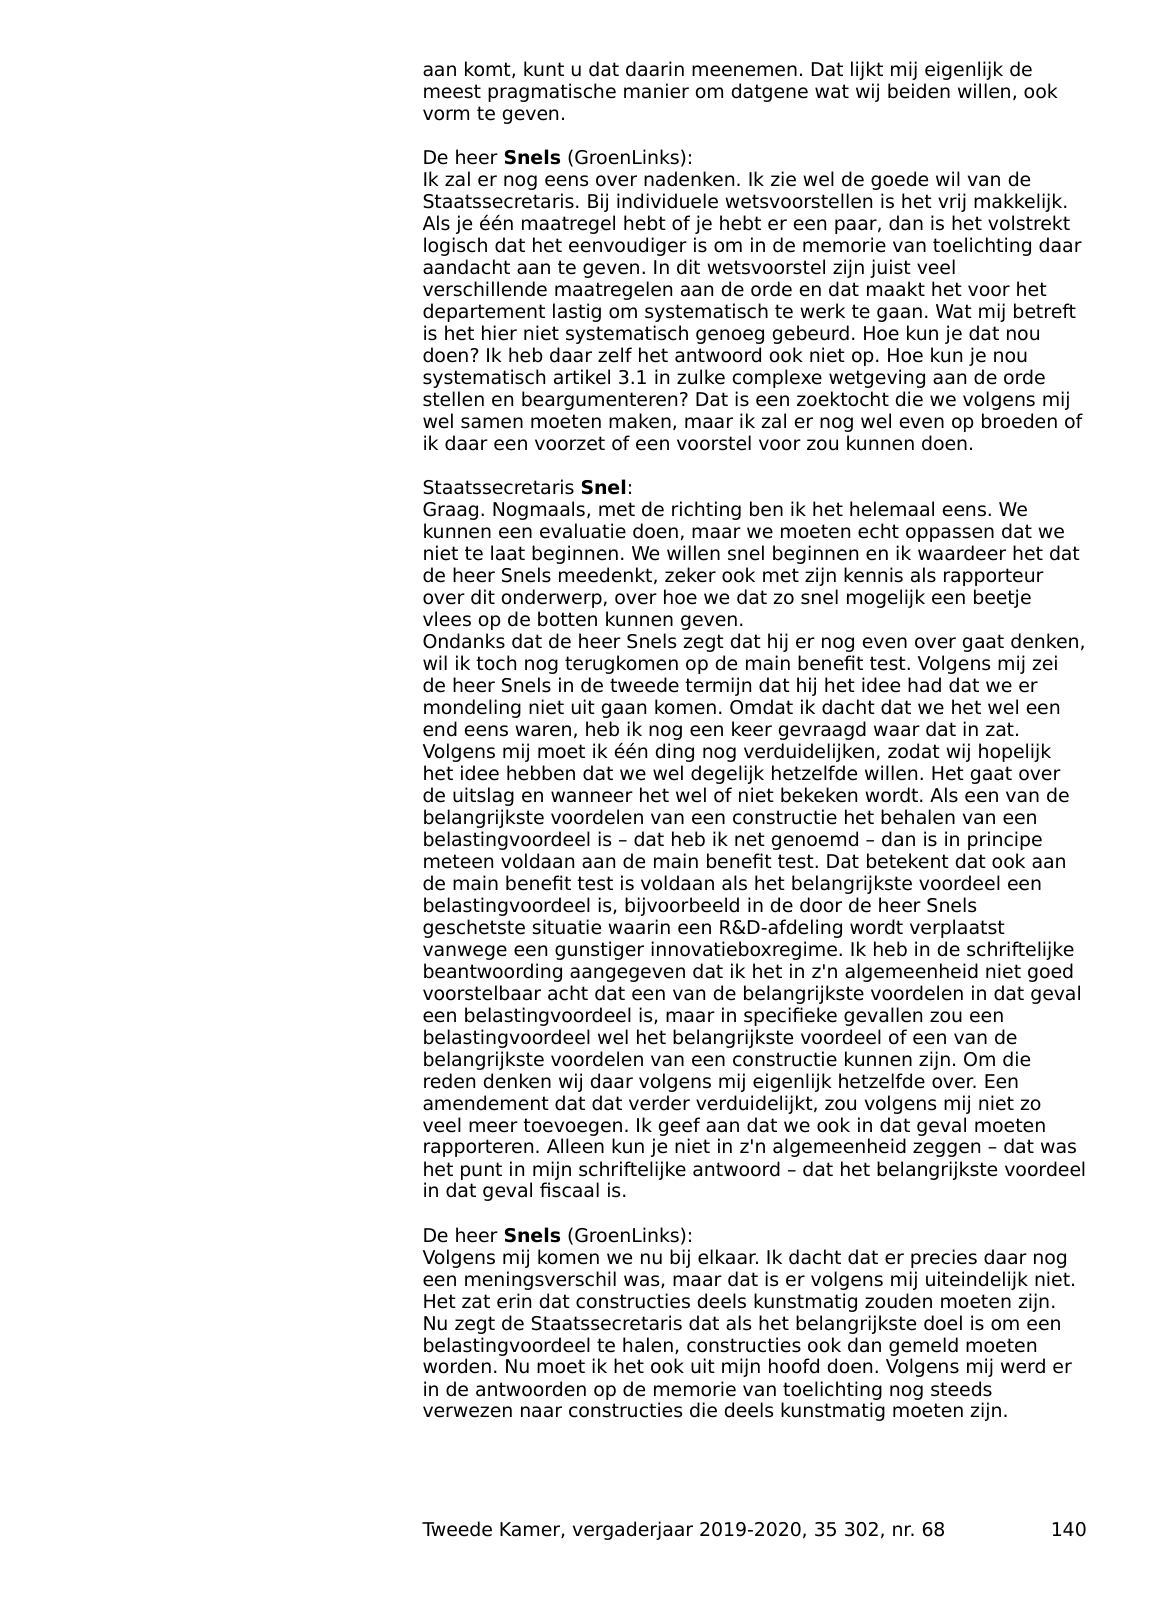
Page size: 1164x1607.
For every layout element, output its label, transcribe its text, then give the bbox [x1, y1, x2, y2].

text Graag. Nogmaals, met de richting ben ik het helemaal eens. We kunnen een evaluatie doen, maar we moeten echt oppassen dat we niet te laat beginnen. We willen snel beginnen en ik waardeer het dat de heer Snels meedenkt, zeker ook met zijn kennis als rapporteur over dit onderwerp, over hoe we dat zo snel mogelijk een beetje vlees op de botten kunnen geven. [422, 499, 1087, 631]
text De heer Snels (GroenLinks): [422, 1224, 1087, 1247]
text Ondanks dat de heer Snels zegt dat hij er nog even over gaat denken, wil ik toch nog terugkomen op de main benefit test. Volgens mij zei de heer Snels in de tweede termijn dat hij het idee had dat we er mondeling niet uit gaan komen. Omdat ik dacht dat we het wel een end eens waren, heb ik nog een keer gevraagd waar dat in zat. Volgens mij moet ik één ding nog verduidelijken, zodat wij hopelijk het idee hebben dat we wel degelijk hetzelfde willen. Het gaat over de uitslag en wanneer het wel of niet bekeken wordt. Als een van de belangrijkste voordelen van een constructie het behalen van een belastingvoordeel is – dat heb ik net genoemd – dan is in principe meteen voldaan aan de main benefit test. Dat betekent dat ook aan de main benefit test is voldaan als het belangrijkste voordeel een belastingvoordeel is, bijvoorbeeld in de door de heer Snels geschetste situatie waarin een R&D-afdeling wordt verplaatst vanwege een gunstiger innovatieboxregime. Ik heb in de schriftelijke beantwoording aangegeven dat ik het in z'n algemeenheid niet goed voorstelbaar acht dat een van de belangrijkste voordelen in dat geval een belastingvoordeel is, maar in specifieke gevallen zou een belastingvoordeel wel het belangrijkste voordeel of een van de belangrijkste voordelen van een constructie kunnen zijn. Om die reden denken wij daar volgens mij eigenlijk hetzelfde over. Een amendement dat dat verder verduidelijkt, zou volgens mij niet zo veel meer toevoegen. Ik geef aan dat we ook in dat geval moeten rapporteren. Alleen kun je niet in z'n algemeenheid zeggen – dat was het punt in mijn schriftelijke antwoord – dat het belangrijkste voordeel in dat geval fiscaal is. [422, 631, 1087, 1202]
text aan komt, kunt u dat daarin meenemen. Dat lijkt mij eigenlijk de meest pragmatische manier om datgene wat wij beiden willen, ook vorm te geven. [422, 59, 1087, 125]
text Volgens mij komen we nu bij elkaar. Ik dacht dat er precies daar nog een meningsverschil was, maar dat is er volgens mij uiteindelijk niet. Het zat erin dat constructies deels kunstmatig zouden moeten zijn. Nu zegt de Staatssecretaris dat als het belangrijkste doel is om een belastingvoordeel te halen, constructies ook dan gemeld moeten worden. Nu moet ik het ook uit mijn hoofd doen. Volgens mij werd er in de antwoorden op de memorie van toelichting nog steeds verwezen naar constructies die deels kunstmatig moeten zijn. [422, 1247, 1087, 1422]
text De heer Snels (GroenLinks): [422, 147, 1087, 169]
text Staatssecretaris Snel: [422, 477, 1087, 499]
text Ik zal er nog eens over nadenken. Ik zie wel de goede wil van de Staatssecretaris. Bij individuele wetsvoorstellen is het vrij makkelijk. Als je één maatregel hebt of je hebt er een paar, dan is het volstrekt logisch dat het eenvoudiger is om in de memorie van toelichting daar aandacht aan te geven. In dit wetsvoorstel zijn juist veel verschillende maatregelen aan de orde en dat maakt het voor het departement lastig om systematisch te werk te gaan. Wat mij betreft is het hier niet systematisch genoeg gebeurd. Hoe kun je dat nou doen? Ik heb daar zelf het antwoord ook niet op. Hoe kun je nou systematisch artikel 3.1 in zulke complexe wetgeving aan de orde stellen en beargumenteren? Dat is een zoektocht die we volgens mij wel samen moeten maken, maar ik zal er nog wel even op broeden of ik daar een voorzet of een voorstel voor zou kunnen doen. [422, 169, 1087, 455]
